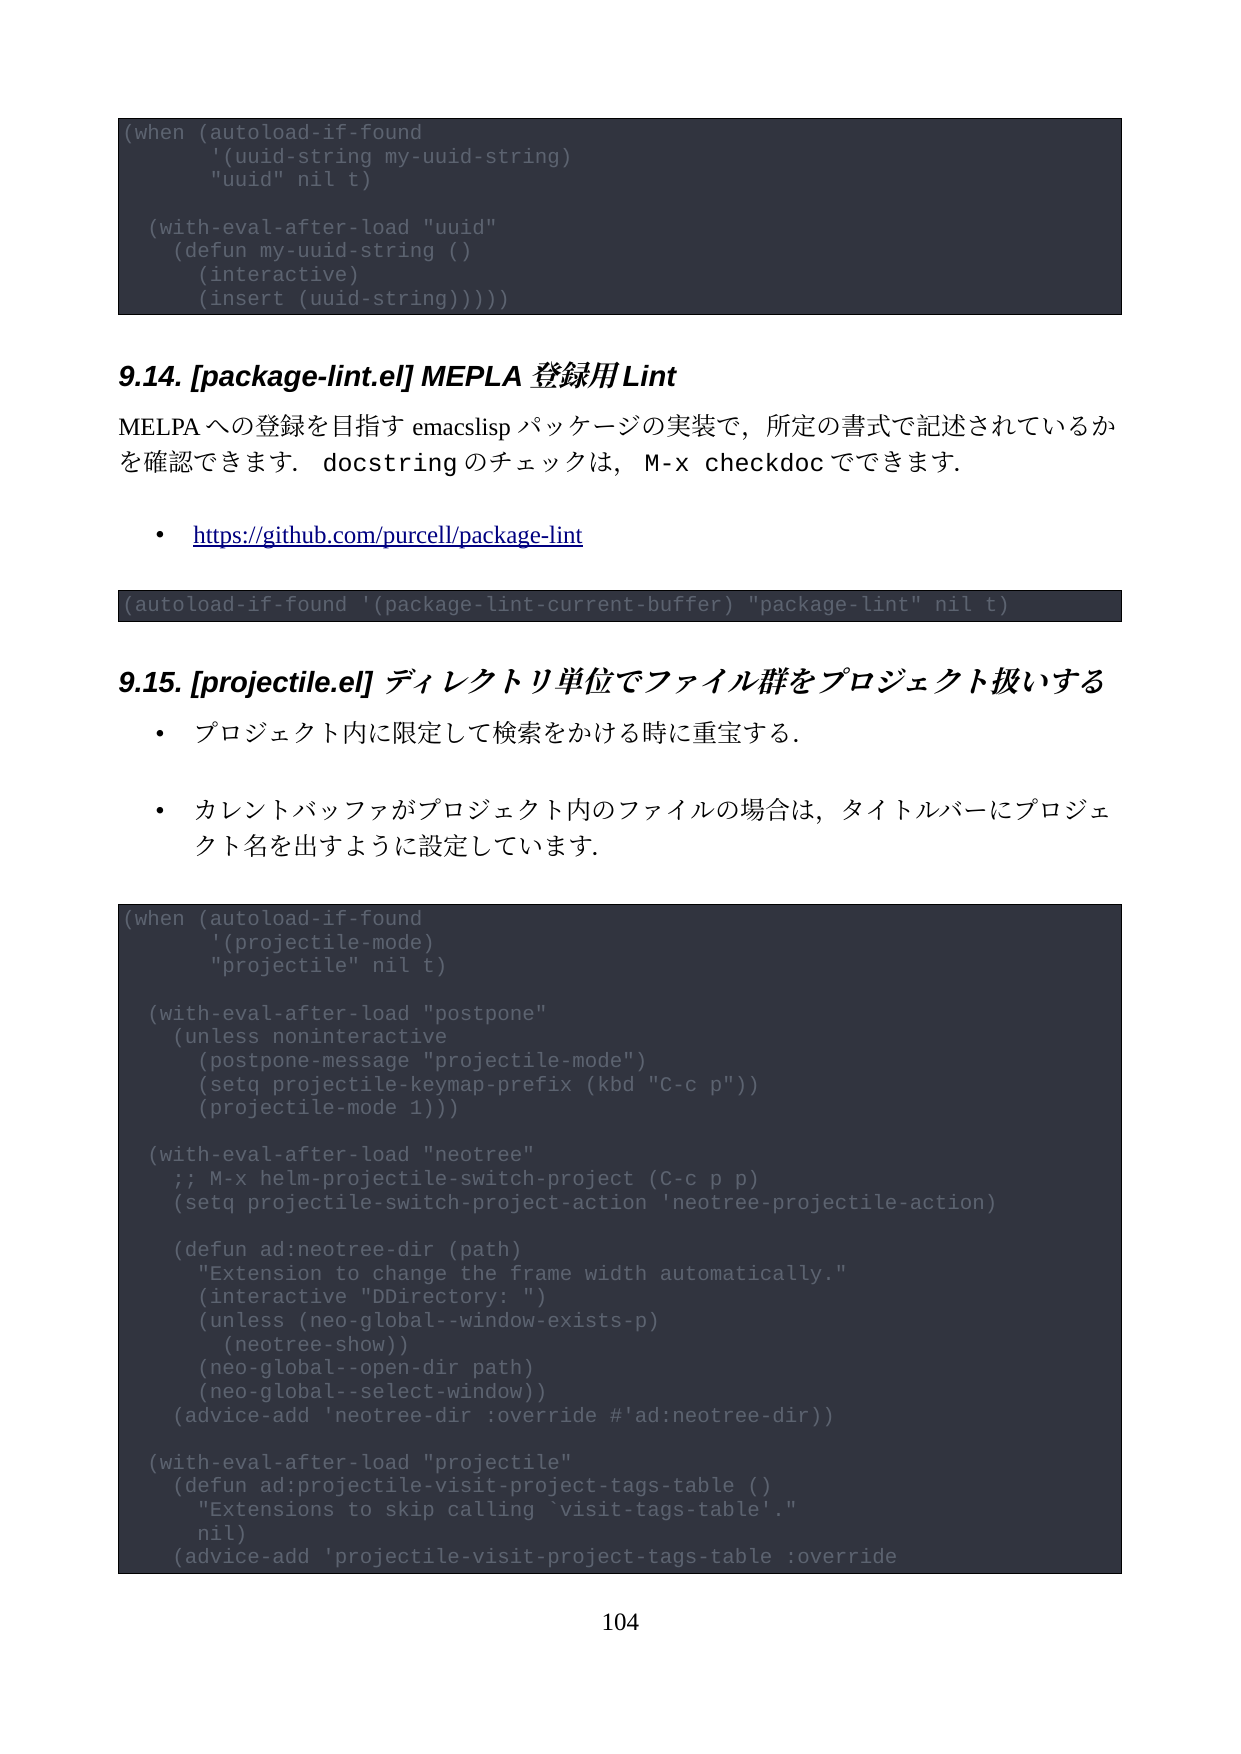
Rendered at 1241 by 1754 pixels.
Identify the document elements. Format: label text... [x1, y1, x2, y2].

text (neo-global--select-window)) [119, 1377, 1121, 1401]
text (defun ad:projectile-visit-project-tags-table () [119, 1472, 1121, 1495]
subtitle [projectile.el] ディレクトリ単位でファイル群をプロジェクト扱いする [118, 659, 1122, 701]
text ;; M-x helm-projectile-switch-project (C-c p p) [119, 1164, 1121, 1188]
list https://github.com/purcell/package-lint [156, 520, 1122, 578]
text (with-eval-after-load "projectile" [119, 1448, 1121, 1472]
text (with-eval-after-load "uuid" [119, 213, 1121, 236]
text (neotree-show)) [119, 1330, 1121, 1353]
text (with-eval-after-load "neotree" [119, 1141, 1121, 1164]
text "uuid" nil t) [119, 165, 1121, 189]
text (insert (uuid-string))))) [119, 284, 1121, 314]
text (when (autoload-if-found [119, 119, 1121, 142]
text "Extensions to skip calling `visit-tags-table'." [119, 1495, 1121, 1519]
text (setq projectile-keymap-prefix (kbd "C-c p")) [119, 1069, 1121, 1093]
text (autoload-if-found '(package-lint-current-buffer) "package-lint" nil t) [119, 591, 1121, 621]
text (defun my-uuid-string () [119, 236, 1121, 260]
text MELPAへの登録を目指す emacslisp パッケージの実装で，所定の書式で記述されているかを確認できます． docstring のチェックは， M-x checkdoc でできます． [118, 407, 1122, 508]
text (postpone-message "projectile-mode") [119, 1046, 1121, 1069]
text (interactive "DDirectory: ") [119, 1282, 1121, 1306]
subtitle [package-lint.el] MEPLA登録用Lint [118, 353, 1122, 394]
text (setq projectile-switch-project-action 'neotree-projectile-action) [119, 1188, 1121, 1211]
text (advice-add 'neotree-dir :override #'ad:neotree-dir)) [119, 1401, 1121, 1424]
list プロジェクト内に限定して検索をかける時に重宝する． [156, 714, 1122, 778]
text (with-eval-after-load "postpone" [119, 999, 1121, 1022]
text (when (autoload-if-found [119, 905, 1121, 928]
text (unless noninteractive [119, 1022, 1121, 1046]
text '(projectile-mode) [119, 928, 1121, 951]
text (advice-add 'projectile-visit-project-tags-table :override [119, 1542, 1121, 1573]
list カレントバッファがプロジェクト内のファイルの場合は，タイトルバーにプロジェクト名を出すように設定しています． [156, 791, 1122, 892]
text nil) [119, 1519, 1121, 1542]
text "projectile" nil t) [119, 951, 1121, 975]
text (projectile-mode 1))) [119, 1093, 1121, 1117]
text (unless (neo-global--window-exists-p) [119, 1306, 1121, 1330]
text (interactive) [119, 260, 1121, 284]
text '(uuid-string my-uuid-string) [119, 142, 1121, 165]
text (defun ad:neotree-dir (path) [119, 1235, 1121, 1259]
text "Extension to change the frame width automatically." [119, 1259, 1121, 1282]
text (neo-global--open-dir path) [119, 1353, 1121, 1377]
